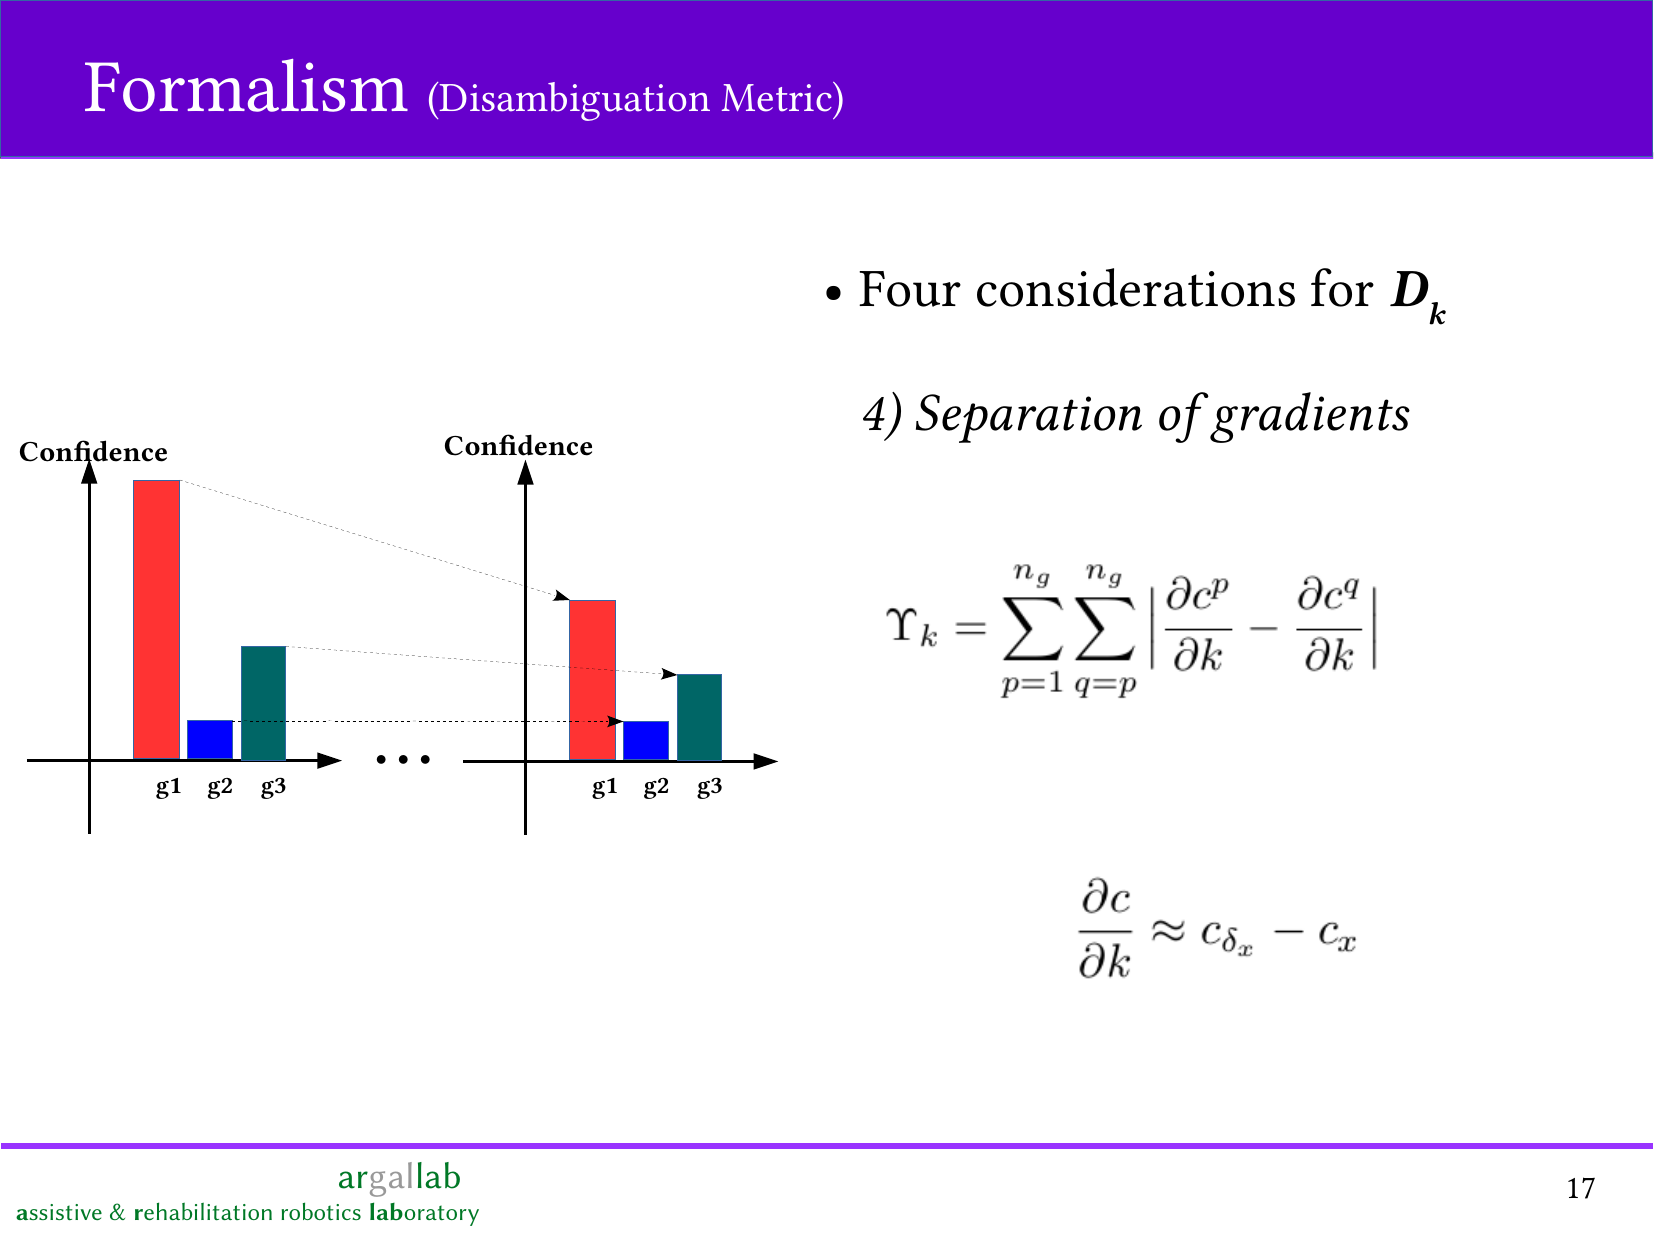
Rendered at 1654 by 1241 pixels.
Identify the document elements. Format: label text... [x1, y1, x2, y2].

text_box [133, 480, 180, 759]
text_box g3 [246, 763, 327, 832]
text_box g2 [192, 763, 246, 832]
text_box Confidence [3, 427, 184, 477]
text_box g3 [682, 764, 763, 833]
text_box [623, 721, 669, 760]
text_box 4) Separation of gradients [809, 374, 1653, 733]
text_box [569, 600, 616, 760]
text_box g2 [629, 764, 682, 833]
text_box g1 [577, 764, 629, 833]
text_box Confidence [429, 421, 609, 471]
text_box [187, 720, 233, 759]
text_box [241, 646, 286, 761]
text_box [677, 674, 722, 761]
text_box Four considerations for Dk [809, 250, 1653, 374]
picture [854, 549, 1414, 728]
text_box g1 [141, 763, 192, 832]
picture [1022, 855, 1398, 999]
text_box ... [358, 681, 451, 792]
text_box Formalism (Disambiguation Metric) [69, 36, 1621, 138]
